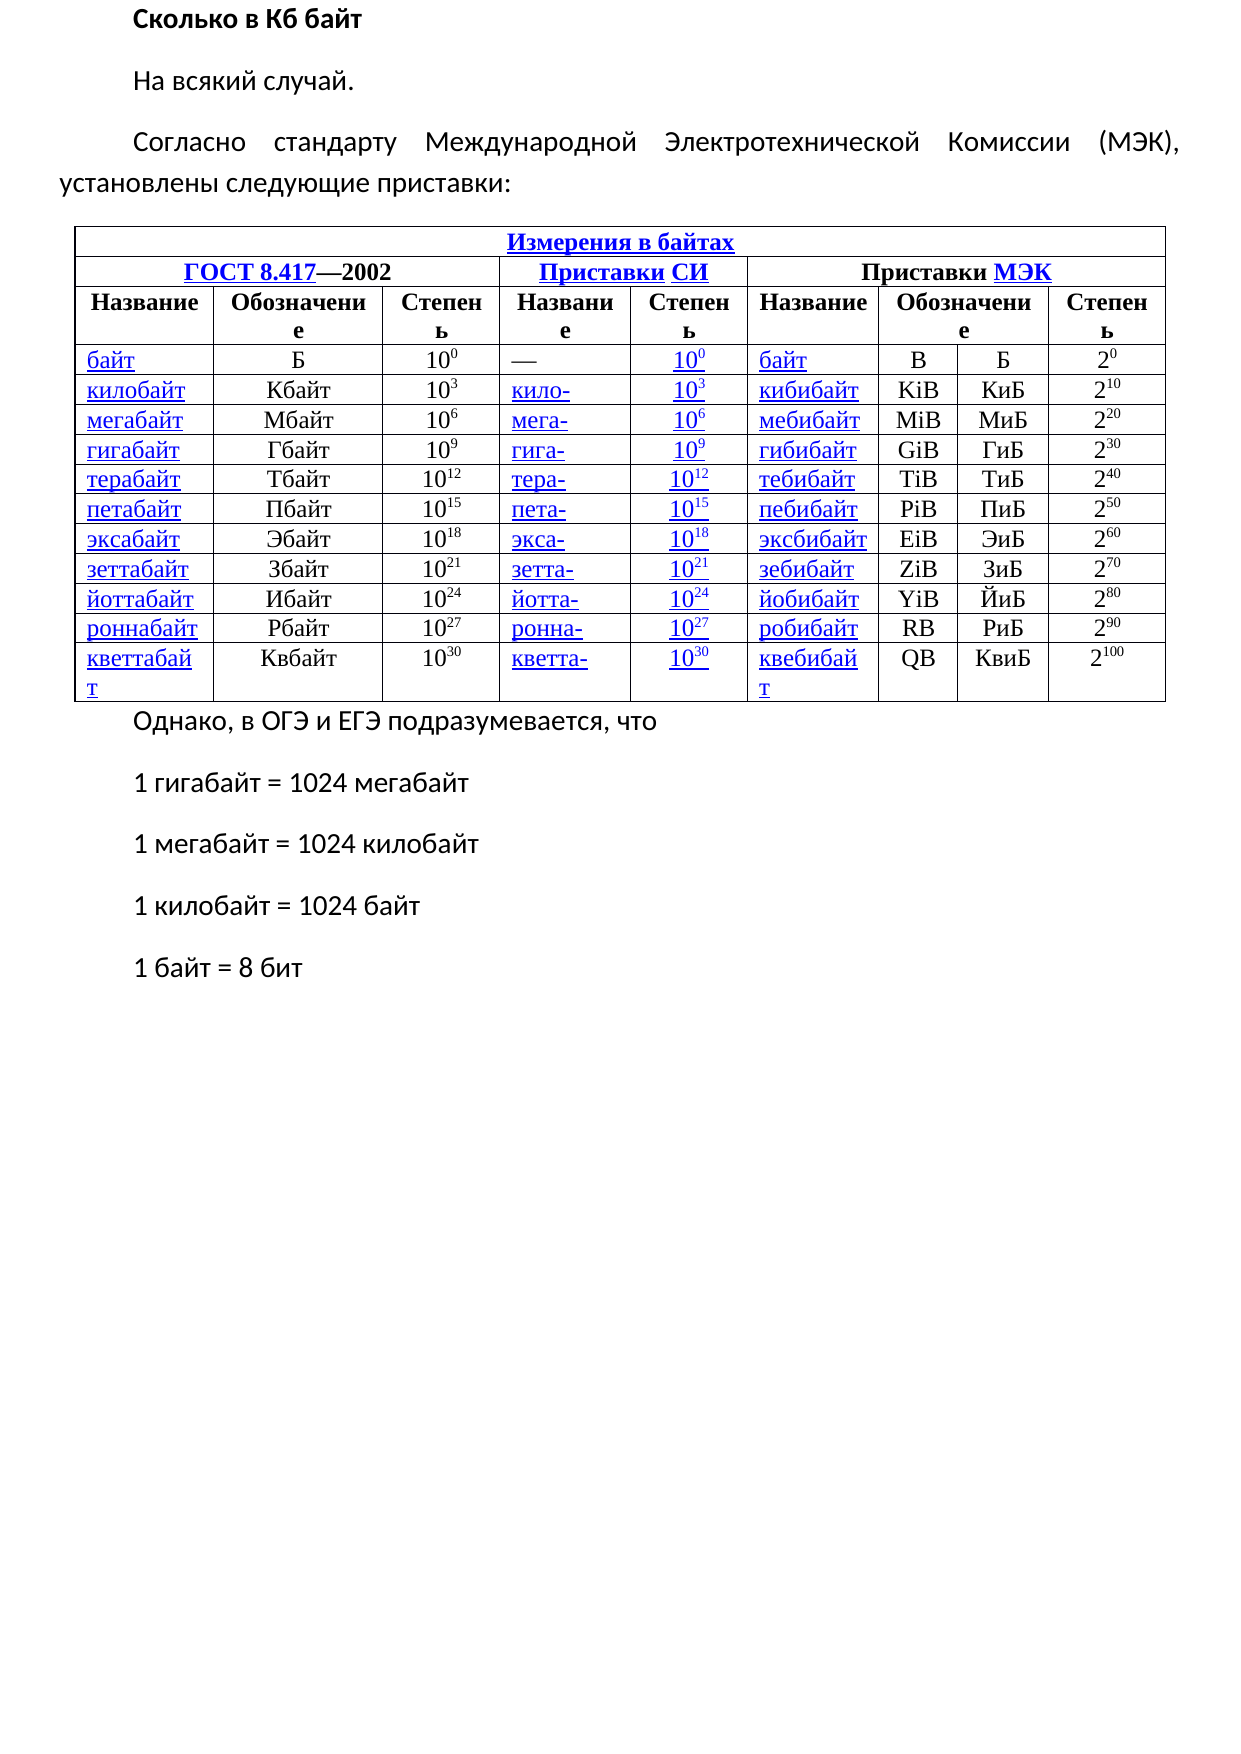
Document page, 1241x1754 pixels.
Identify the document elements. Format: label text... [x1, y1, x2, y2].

table_cell Кбайт [214, 375, 382, 404]
text На всякий случай. [59, 62, 1181, 97]
text 1 байт = 8 бит [59, 949, 1181, 984]
table_cell Степень [383, 287, 499, 344]
table_cell кветтабайт [76, 643, 213, 701]
table_cell байт [76, 345, 213, 374]
table_cell Название [76, 287, 213, 344]
table_cell пета- [500, 494, 630, 523]
table_cell МиБ [958, 405, 1048, 434]
table_cell кибибайт [748, 375, 878, 404]
table_cell Ибайт [214, 584, 382, 612]
table_cell Рбайт [214, 614, 382, 642]
table_cell 220 [1049, 405, 1165, 434]
table_cell 2100 [1049, 643, 1165, 701]
table_cell 103 [383, 375, 499, 404]
table_cell Б [958, 345, 1048, 374]
table_cell робибайт [748, 614, 878, 642]
table_cell петабайт [76, 494, 213, 523]
table_cell тебибайт [748, 465, 878, 493]
table_cell — [500, 345, 630, 374]
table_cell 260 [1049, 524, 1165, 553]
table_cell терабайт [76, 465, 213, 493]
table_cell ПиБ [958, 494, 1048, 523]
table_cell килобайт [76, 375, 213, 404]
table_cell Мбайт [214, 405, 382, 434]
table_cell ЗиБ [958, 554, 1048, 583]
table_cell Квбайт [214, 643, 382, 701]
text 1 килобайт = 1024 байт [59, 887, 1181, 923]
table_cell Эбайт [214, 524, 382, 553]
table_cell RB [879, 614, 957, 642]
table_cell зеттабайт [76, 554, 213, 583]
table_cell 109 [383, 435, 499, 463]
table_cell эксбибайт [748, 524, 878, 553]
table_cell пебибайт [748, 494, 878, 523]
table_cell 100 [631, 345, 747, 374]
table_cell ГиБ [958, 435, 1048, 463]
table_cell кветта- [500, 643, 630, 701]
table_cell Степень [1049, 287, 1165, 344]
table_cell 1012 [631, 465, 747, 493]
table_cell йобибайт [748, 584, 878, 612]
table_cell Степень [631, 287, 747, 344]
table_cell 1021 [631, 554, 747, 583]
table_cell Приставки МЭК [748, 257, 1165, 286]
table_cell MiB [879, 405, 957, 434]
table_cell зебибайт [748, 554, 878, 583]
table_cell YiB [879, 584, 957, 612]
table_cell ТиБ [958, 465, 1048, 493]
table_cell квебибайт [748, 643, 878, 701]
table_cell 1030 [631, 643, 747, 701]
text Сколько в Кб байт [59, 0, 1181, 36]
table_cell тера- [500, 465, 630, 493]
table_cell кило- [500, 375, 630, 404]
table_cell 1030 [383, 643, 499, 701]
table_cell 1018 [631, 524, 747, 553]
table_cell GiB [879, 435, 957, 463]
table_cell 280 [1049, 584, 1165, 612]
table_cell 106 [631, 405, 747, 434]
table_cell йотта- [500, 584, 630, 612]
table_cell мега- [500, 405, 630, 434]
text Согласно стандарту Международной Электротехнической Комиссии (МЭК), установлены следующие приставки: [59, 123, 1181, 200]
table_cell ЙиБ [958, 584, 1048, 612]
table_cell TiB [879, 465, 957, 493]
table_cell 1024 [631, 584, 747, 612]
table_cell ГОСТ 8.417—2002 [76, 257, 499, 286]
table_cell Пбайт [214, 494, 382, 523]
table_cell 1012 [383, 465, 499, 493]
table_cell ЭиБ [958, 524, 1048, 553]
table_cell 1024 [383, 584, 499, 612]
table_cell гига- [500, 435, 630, 463]
table_cell гибибайт [748, 435, 878, 463]
table_cell 1015 [631, 494, 747, 523]
table_cell КиБ [958, 375, 1048, 404]
table_cell 230 [1049, 435, 1165, 463]
table_cell PiB [879, 494, 957, 523]
table_cell Збайт [214, 554, 382, 583]
table_cell мебибайт [748, 405, 878, 434]
table_cell 20 [1049, 345, 1165, 374]
table_cell ZiB [879, 554, 957, 583]
table_cell 270 [1049, 554, 1165, 583]
table_cell Гбайт [214, 435, 382, 463]
table_cell Тбайт [214, 465, 382, 493]
table_cell 1027 [383, 614, 499, 642]
table_cell ронна- [500, 614, 630, 642]
text 1 гигабайт = 1024 мегабайт [59, 764, 1181, 799]
table_cell Обозначение [214, 287, 382, 344]
table_cell Приставки СИ [500, 257, 747, 286]
table_cell Обозначение [879, 287, 1048, 344]
table_cell 210 [1049, 375, 1165, 404]
table_cell йоттабайт [76, 584, 213, 612]
table_cell зетта- [500, 554, 630, 583]
table_cell РиБ [958, 614, 1048, 642]
table_cell 240 [1049, 465, 1165, 493]
table_cell гигабайт [76, 435, 213, 463]
table_cell Название [748, 287, 878, 344]
table_cell 106 [383, 405, 499, 434]
table_cell EiB [879, 524, 957, 553]
table_cell экса- [500, 524, 630, 553]
table_cell 1018 [383, 524, 499, 553]
table_cell мегабайт [76, 405, 213, 434]
table_cell роннабайт [76, 614, 213, 642]
table_header Измерения в байтах [76, 227, 1165, 256]
table_cell B [879, 345, 957, 374]
table_cell эксабайт [76, 524, 213, 553]
table_cell Название [500, 287, 630, 344]
table_cell 1015 [383, 494, 499, 523]
table_cell 290 [1049, 614, 1165, 642]
table_cell 100 [383, 345, 499, 374]
table_cell 103 [631, 375, 747, 404]
table_cell KiB [879, 375, 957, 404]
table_cell QB [879, 643, 957, 701]
text Однако, в ОГЭ и ЕГЭ подразумевается, что [59, 702, 1181, 737]
text 1 мегабайт = 1024 килобайт [59, 825, 1181, 861]
table_cell 109 [631, 435, 747, 463]
table_cell КвиБ [958, 643, 1048, 701]
table_cell Б [214, 345, 382, 374]
table_cell 1021 [383, 554, 499, 583]
table_cell 1027 [631, 614, 747, 642]
table_cell байт [748, 345, 878, 374]
table_cell 250 [1049, 494, 1165, 523]
